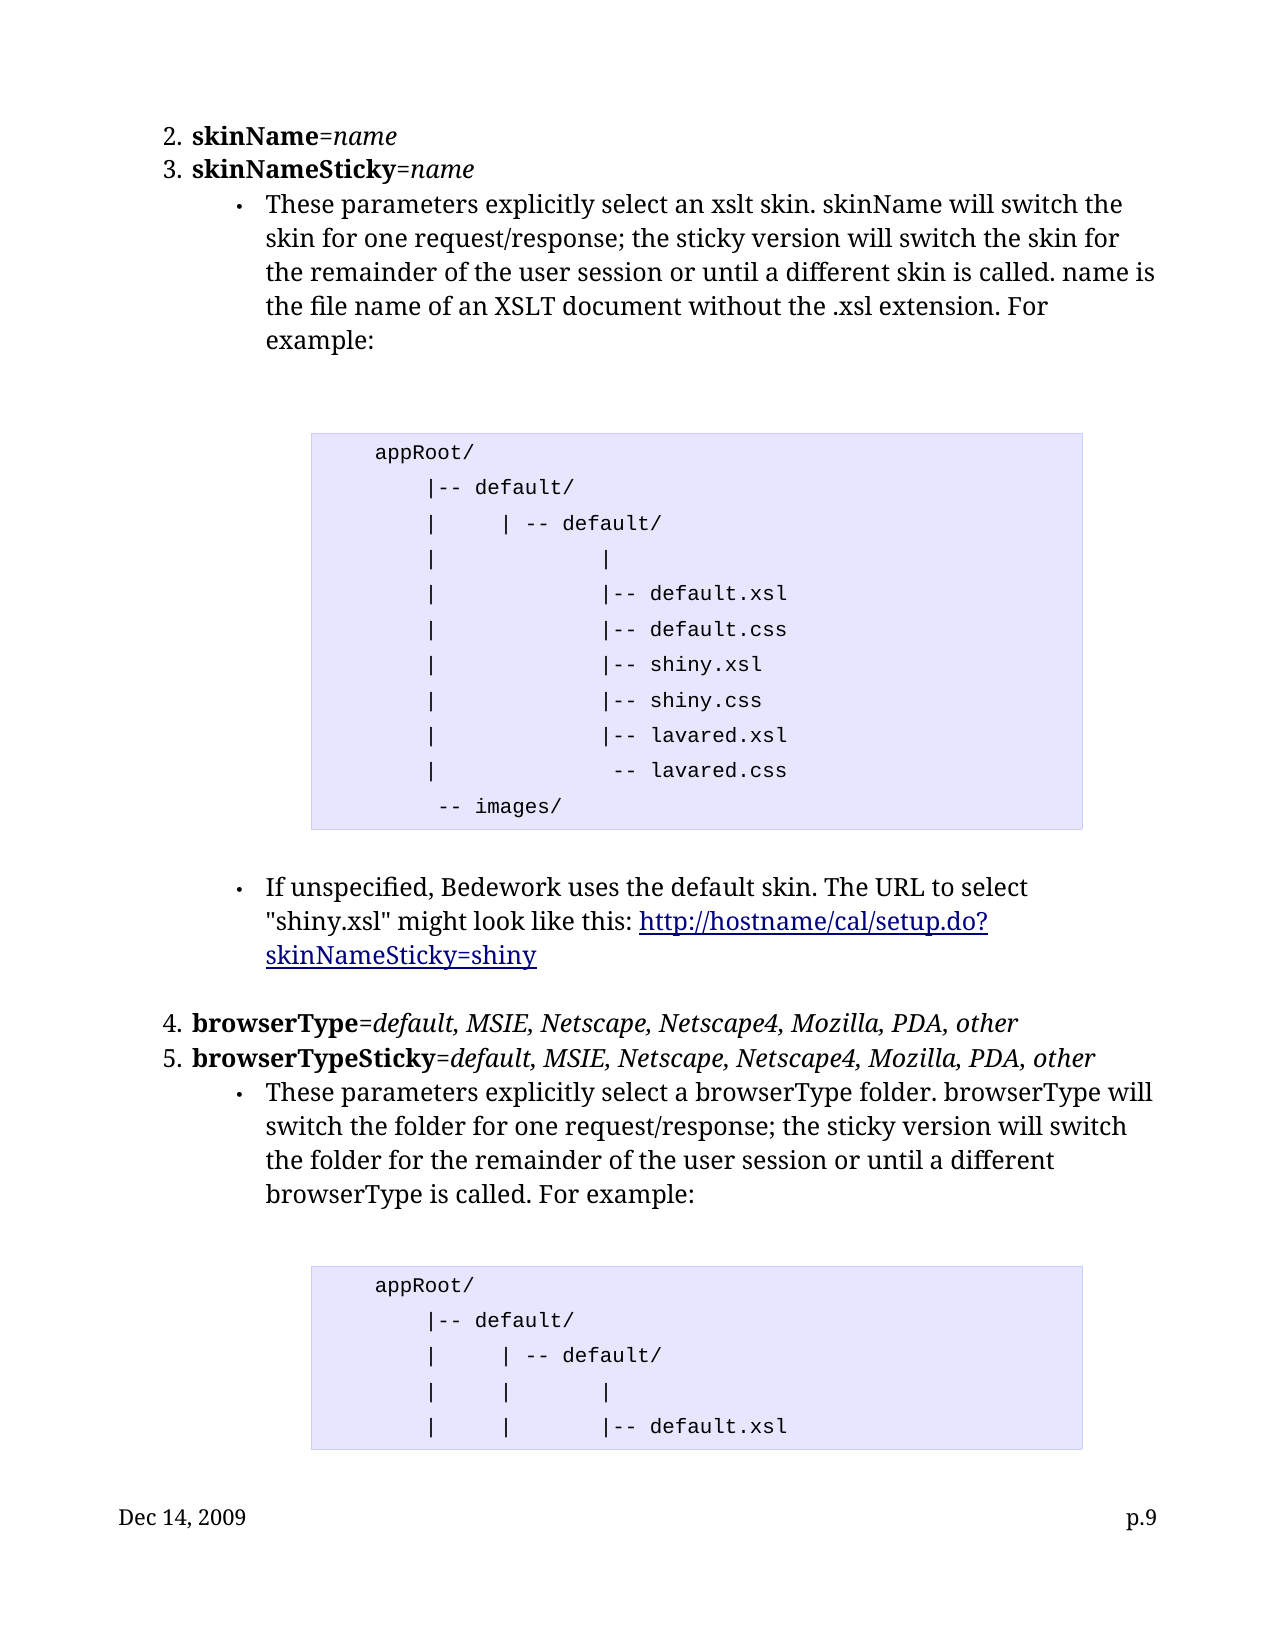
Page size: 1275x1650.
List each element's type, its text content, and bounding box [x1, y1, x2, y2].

list | | |-- default.xsl [312, 1407, 1082, 1449]
list |-- default/ [312, 468, 1082, 501]
list | | -- default/ [312, 1336, 1082, 1369]
list appRoot/ [312, 1267, 1082, 1298]
list browserTypeSticky=default, MSIE, Netscape, Netscape4, Mozilla, PDA, other [162, 1040, 1157, 1074]
list | | | [312, 1372, 1082, 1404]
list If unspecified, Bedework uses the default skin. The URL to select "shiny.xsl" might look like this: http://hostname/cal/setup.do?skinNameSticky=shiny [236, 870, 1157, 1006]
list These parameters explicitly select an xslt skin. skinName will switch the skin for one request/response; the sticky version will switch the skin for the remainder of the user session or until a different skin is called. name is the file name of an XSLT document without the .xsl extension. For example: [236, 186, 1157, 357]
list skinNameSticky=name [162, 152, 1157, 186]
list appRoot/ [312, 434, 1082, 465]
list browserType=default, MSIE, Netscape, Netscape4, Mozilla, PDA, other [162, 1006, 1157, 1040]
list -- images/ [312, 787, 1082, 829]
list These parameters explicitly select a browserType folder. browserType will switch the folder for one request/response; the sticky version will switch the folder for the remainder of the user session or until a different browserType is called. For example: [236, 1074, 1157, 1244]
list | | -- default/ [312, 503, 1082, 536]
list skinName=name [162, 118, 1157, 152]
list | -- lavared.css [312, 751, 1082, 784]
list | |-- default.css [312, 610, 1082, 642]
list | |-- default.xsl [312, 574, 1082, 607]
list | |-- shiny.xsl [312, 645, 1082, 678]
list | |-- shiny.css [312, 681, 1082, 713]
list | |-- lavared.xsl [312, 716, 1082, 749]
list |-- default/ [312, 1301, 1082, 1334]
list | | [312, 539, 1082, 572]
